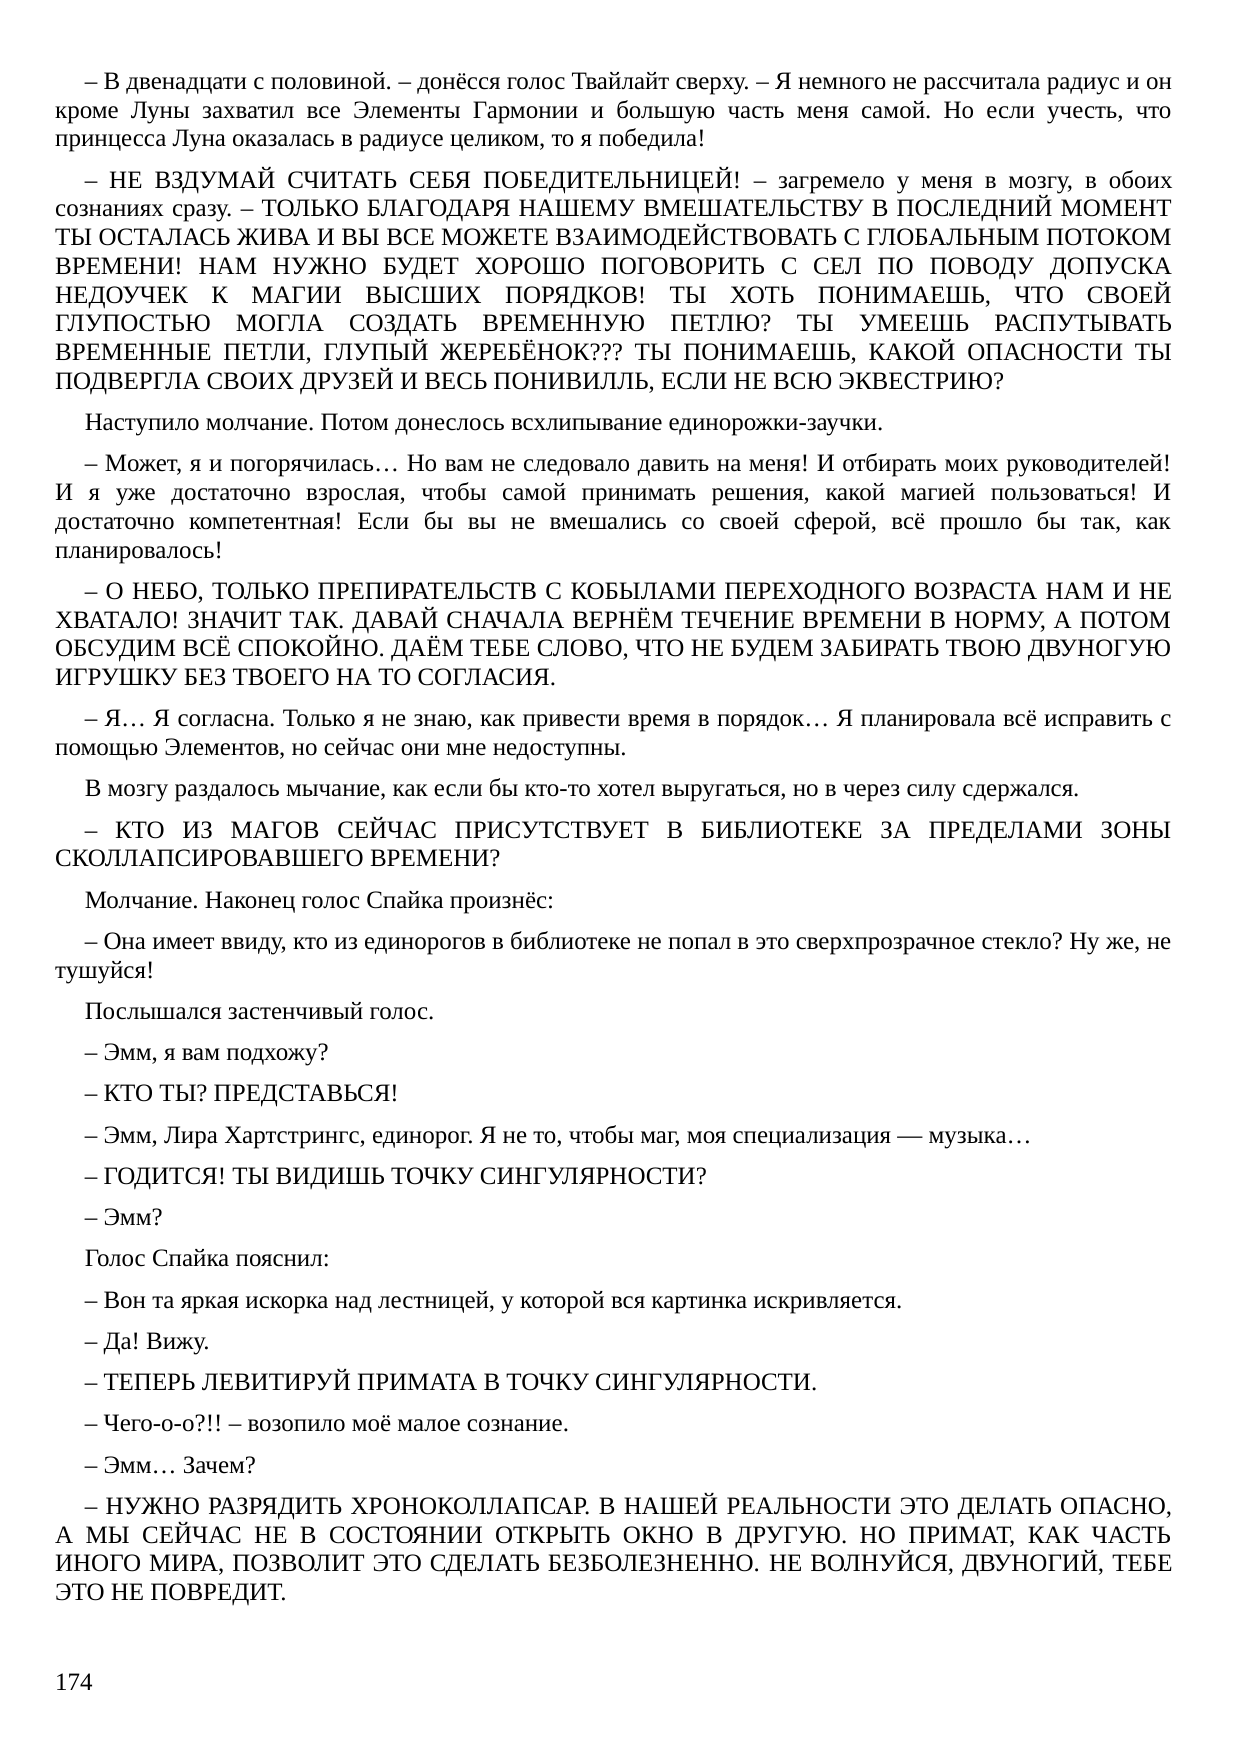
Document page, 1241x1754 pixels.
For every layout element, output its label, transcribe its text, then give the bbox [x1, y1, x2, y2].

text В мозгу раздалось мычание, как если бы кто-то хотел выругаться, но в через силу сдержался. [55, 773, 1173, 802]
text – ТЕПЕРЬ ЛЕВИТИРУЙ ПРИМАТА В ТОЧКУ СИНГУЛЯРНОСТИ. [55, 1367, 1173, 1396]
text – Эмм… Зачем? [55, 1450, 1173, 1478]
text – НЕ ВЗДУМАЙ СЧИТАТЬ СЕБЯ ПОБЕДИТЕЛЬНИЦЕЙ! – загремело у меня в мозгу, в обоих сознаниях сразу. – ТОЛЬКО БЛАГОДАРЯ НАШЕМУ ВМЕШАТЕЛЬСТВУ В ПОСЛЕДНИЙ МОМЕНТ ТЫ ОСТАЛАСЬ ЖИВА И ВЫ ВСЕ МОЖЕТЕ ВЗАИМОДЕЙСТВОВАТЬ С ГЛОБАЛЬНЫМ ПОТОКОМ ВРЕМЕНИ! НАМ НУЖНО БУДЕТ ХОРОШО ПОГОВОРИТЬ С СЕЛ ПО ПОВОДУ ДОПУСКА НЕДОУЧЕК К МАГИИ ВЫСШИХ ПОРЯДКОВ! ТЫ ХОТЬ ПОНИМАЕШЬ, ЧТО СВОЕЙ ГЛУПОСТЬЮ МОГЛА СОЗДАТЬ ВРЕМЕННУЮ ПЕТЛЮ? ТЫ УМЕЕШЬ РАСПУТЫВАТЬ ВРЕМЕННЫЕ ПЕТЛИ, ГЛУПЫЙ ЖЕРЕБЁНОК??? ТЫ ПОНИМАЕШЬ, КАКОЙ ОПАСНОСТИ ТЫ ПОДВЕРГЛА СВОИХ ДРУЗЕЙ И ВЕСЬ ПОНИВИЛЛЬ, ЕСЛИ НЕ ВСЮ ЭКВЕСТРИЮ? [55, 165, 1173, 395]
text Послышался застенчивый голос. [55, 996, 1173, 1025]
text Наступило молчание. Потом донеслось всхлипывание единорожки-заучки. [55, 407, 1173, 436]
text – КТО ИЗ МАГОВ СЕЙЧАС ПРИСУТСТВУЕТ В БИБЛИОТЕКЕ ЗА ПРЕДЕЛАМИ ЗОНЫ СКОЛЛАПСИРОВАВШЕГО ВРЕМЕНИ? [55, 815, 1173, 872]
text Молчание. Наконец голос Спайка произнёс: [55, 885, 1173, 913]
text – Я… Я согласна. Только я не знаю, как привести время в порядок… Я планировала всё исправить с помощью Элементов, но сейчас они мне недоступны. [55, 703, 1173, 761]
text – Может, я и погорячилась… Но вам не следовало давить на меня! И отбирать моих руководителей! И я уже достаточно взрослая, чтобы самой принимать решения, какой магией пользоваться! И достаточно компетентная! Если бы вы не вмешались со своей сферой, всё прошло бы так, как планировалось! [55, 448, 1173, 563]
text – ГОДИТСЯ! ТЫ ВИДИШЬ ТОЧКУ СИНГУЛЯРНОСТИ? [55, 1161, 1173, 1190]
text – Да! Вижу. [55, 1326, 1173, 1355]
text – Эмм, я вам подхожу? [55, 1037, 1173, 1066]
text – О НЕБО, ТОЛЬКО ПРЕПИРАТЕЛЬСТВ С КОБЫЛАМИ ПЕРЕХОДНОГО ВОЗРАСТА НАМ И НЕ ХВАТАЛО! ЗНАЧИТ ТАК. ДАВАЙ СНАЧАЛА ВЕРНЁМ ТЕЧЕНИЕ ВРЕМЕНИ В НОРМУ, А ПОТОМ ОБСУДИМ ВСЁ СПОКОЙНО. ДАЁМ ТЕБЕ СЛОВО, ЧТО НЕ БУДЕМ ЗАБИРАТЬ ТВОЮ ДВУНОГУЮ ИГРУШКУ БЕЗ ТВОЕГО НА ТО СОГЛАСИЯ. [55, 576, 1173, 691]
text – В двенадцати с половиной. – донёсся голос Твайлайт сверху. – Я немного не рассчитала радиус и он кроме Луны захватил все Элементы Гармонии и большую часть меня самой. Но если учесть, что принцесса Луна оказалась в радиусе целиком, то я победила! [55, 66, 1173, 152]
text – Вон та яркая искорка над лестницей, у которой вся картинка искривляется. [55, 1285, 1173, 1313]
text Голос Спайка пояснил: [55, 1243, 1173, 1272]
text – Чего-о-о?!! – возопило моё малое сознание. [55, 1408, 1173, 1437]
text – Эмм, Лира Хартстрингс, единорог. Я не то, чтобы маг, моя специализация — музыка… [55, 1120, 1173, 1148]
text – КТО ТЫ? ПРЕДСТАВЬСЯ! [55, 1078, 1173, 1107]
text – НУЖНО РАЗРЯДИТЬ ХРОНОКОЛЛАПСАР. В НАШЕЙ РЕАЛЬНОСТИ ЭТО ДЕЛАТЬ ОПАСНО, А МЫ СЕЙЧАС НЕ В СОСТОЯНИИ ОТКРЫТЬ ОКНО В ДРУГУЮ. НО ПРИМАТ, КАК ЧАСТЬ ИНОГО МИРА, ПОЗВОЛИТ ЭТО СДЕЛАТЬ БЕЗБОЛЕЗНЕННО. НЕ ВОЛНУЙСЯ, ДВУНОГИЙ, ТЕБЕ ЭТО НЕ ПОВРЕДИТ. [55, 1491, 1173, 1606]
text – Эмм? [55, 1202, 1173, 1231]
text – Она имеет ввиду, кто из единорогов в библиотеке не попал в это сверхпрозрачное стекло? Ну же, не тушуйся! [55, 926, 1173, 983]
